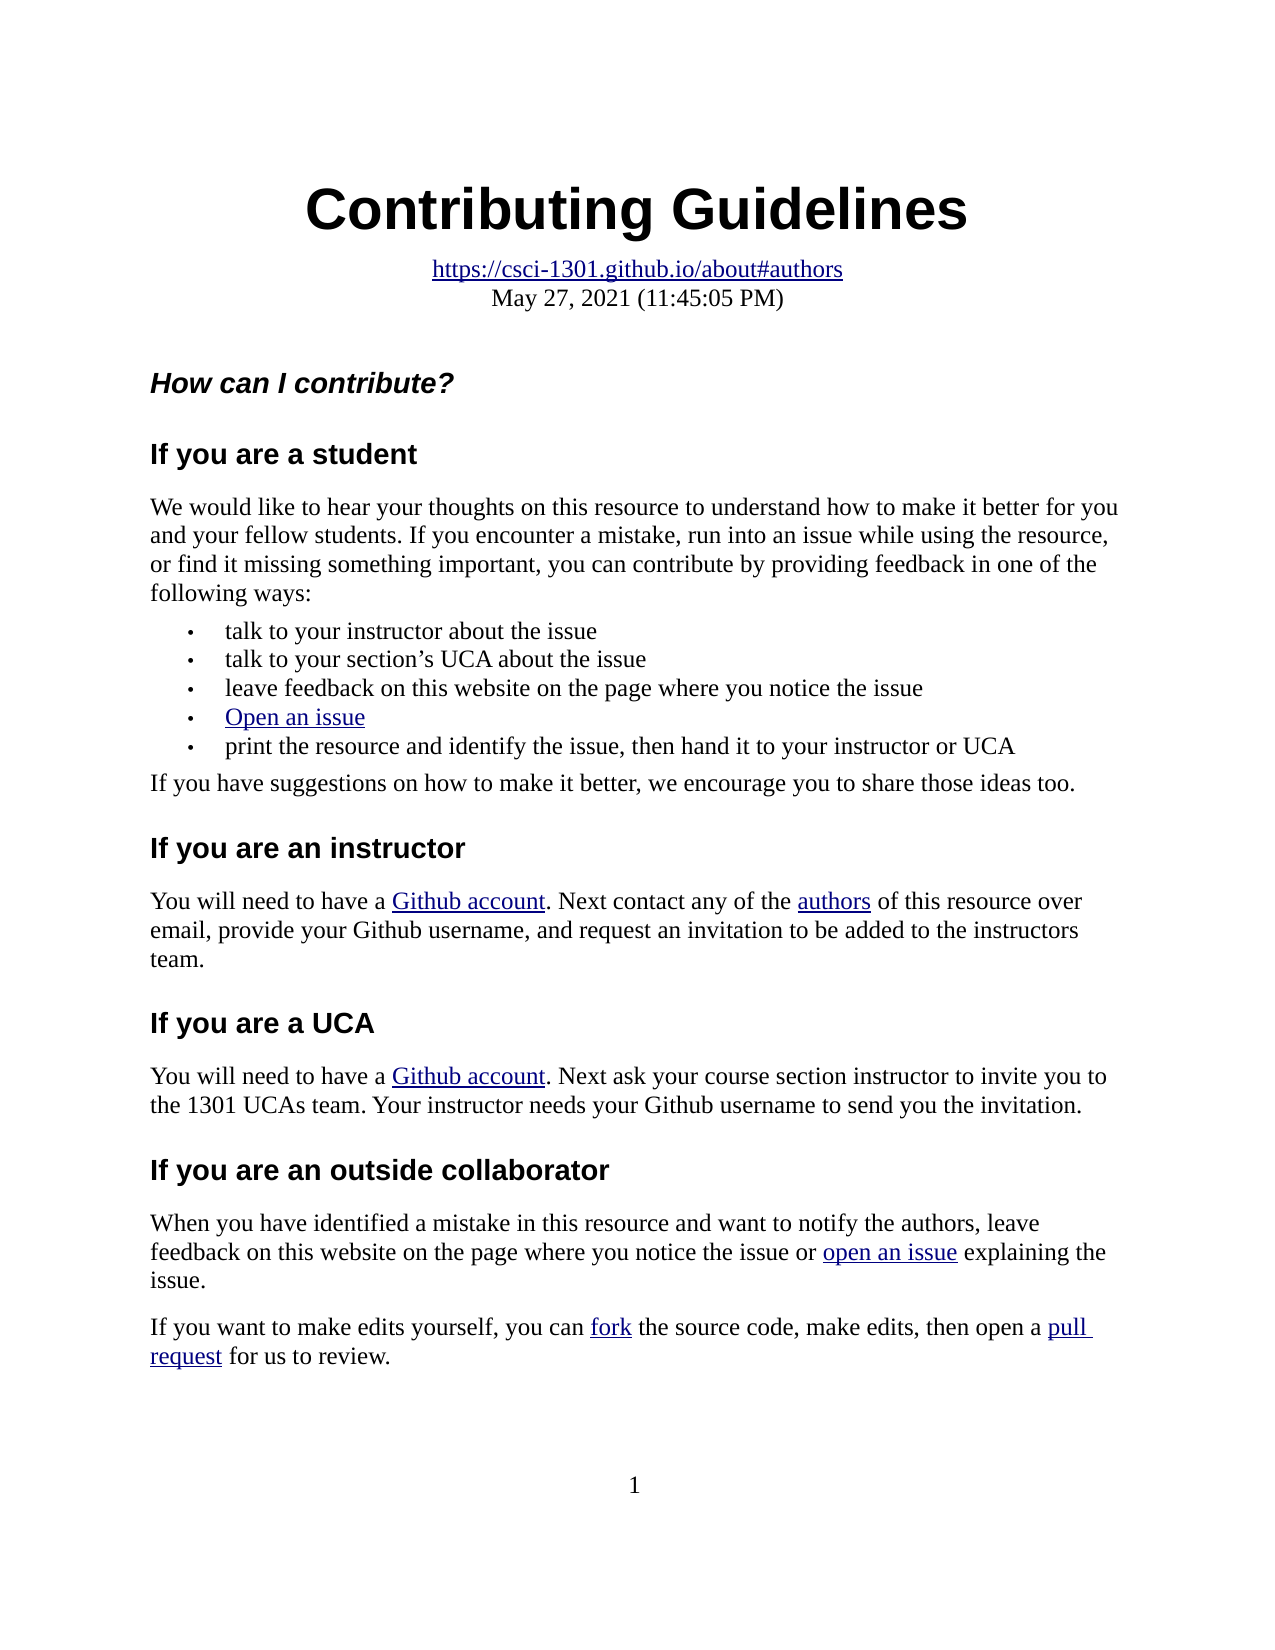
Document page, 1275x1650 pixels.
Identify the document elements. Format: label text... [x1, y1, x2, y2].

text You will need to have a Github account. Next contact any of the authors of this resource over email, provide your Github username, and request an invitation to be added to the instructors team. [150, 886, 1125, 972]
list talk to your instructor about the issue [187, 616, 1125, 644]
subtitle If you are a student [150, 437, 1125, 470]
text If you have suggestions on how to make it better, we encourage you to share those ideas too. [150, 768, 1125, 797]
title Contributing Guidelines [150, 175, 1125, 242]
list Open an issue [187, 702, 1125, 731]
text We would like to hear your thoughts on this resource to understand how to make it better for you and your fellow students. If you encounter a mistake, run into an issue while using the resource, or find it missing something important, you can contribute by providing feedback in one of the following ways: [150, 492, 1125, 607]
list talk to your section’s UCA about the issue [187, 644, 1125, 673]
text When you have identified a mistake in this resource and want to notify the authors, leave feedback on this website on the page where you notice the issue or open an issue explaining the issue. [150, 1208, 1125, 1294]
text You will need to have a Github account. Next ask your course section instructor to invite you to the 1301 UCAs team. Your instructor needs your Github username to send you the invitation. [150, 1061, 1125, 1119]
text https://csci-1301.github.io/about#authors [150, 254, 1125, 283]
subtitle How can I contribute? [150, 366, 1125, 399]
text If you want to make edits yourself, you can fork the source code, make edits, then open a pull request for us to review. [150, 1312, 1125, 1369]
list print the resource and identify the issue, then hand it to your instructor or UCA [187, 731, 1125, 759]
subtitle If you are an outside collaborator [150, 1153, 1125, 1186]
subtitle If you are an instructor [150, 831, 1125, 865]
subtitle If you are a UCA [150, 1006, 1125, 1040]
list leave feedback on this website on the page where you notice the issue [187, 673, 1125, 702]
text May 27, 2021 (11:45:05 PM) [150, 283, 1125, 312]
